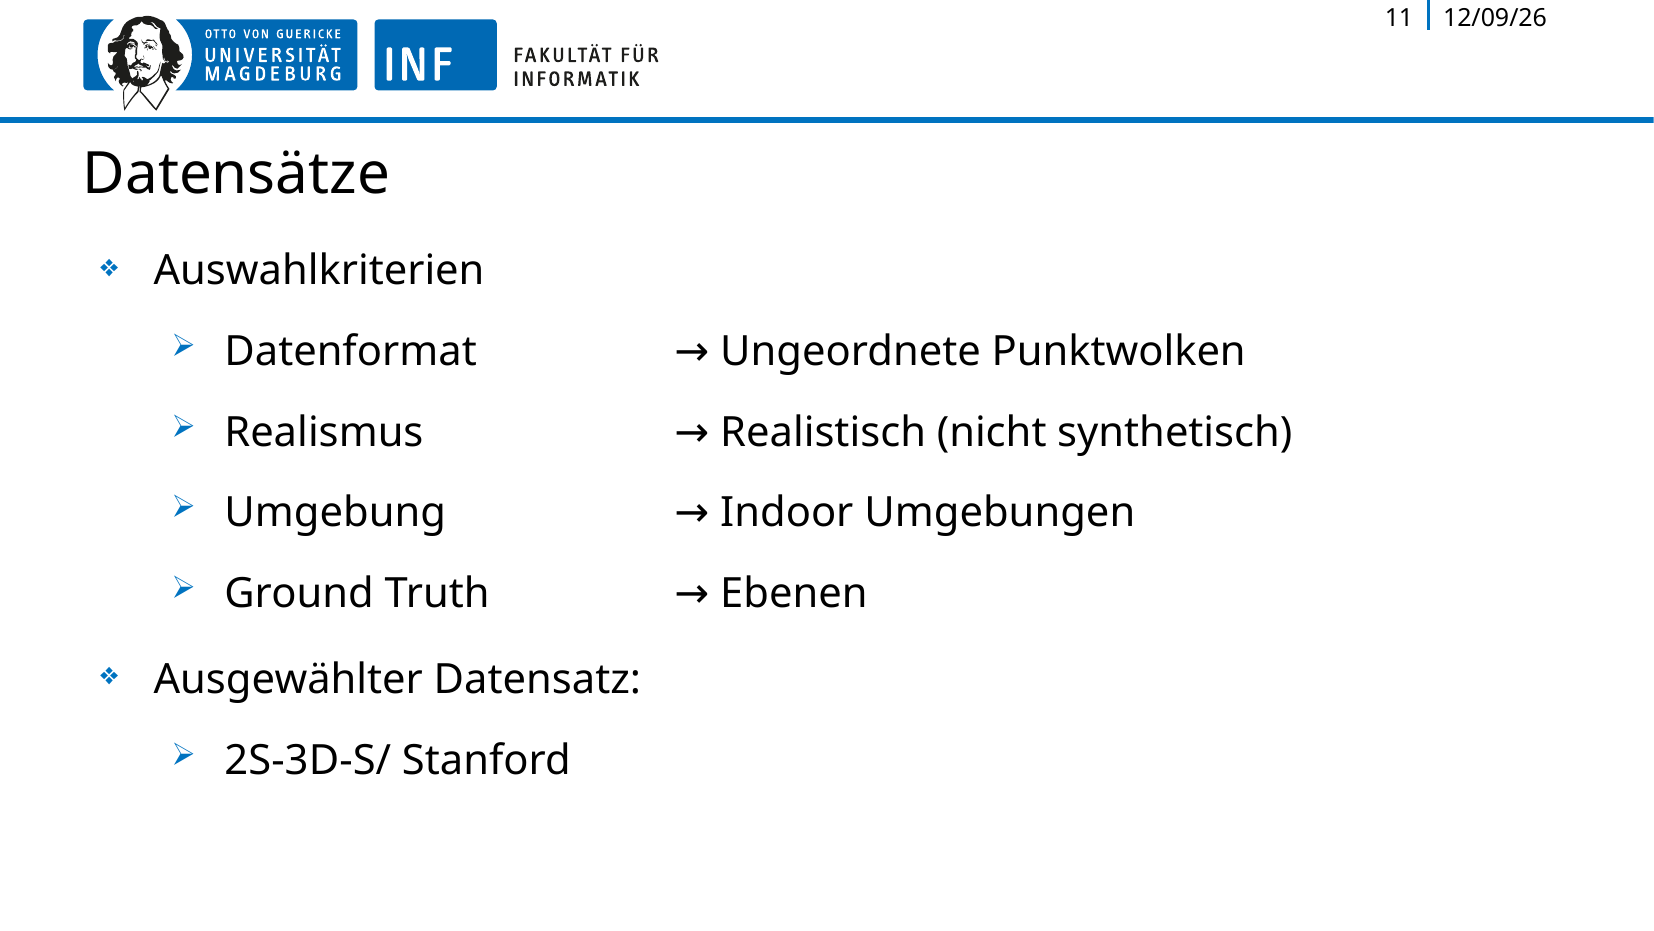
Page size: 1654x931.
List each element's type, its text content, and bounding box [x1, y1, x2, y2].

list Auswahlkriterien Datenformat → Ungeordnete Punktwolken Realismus → Realistisch (nicht synthetisch) Umgebung → Indoor Umgebungen Ground Truth → Ebenen Ausgewählter Datensatz: 2S-3D-S/ Stanford [82, 240, 1571, 916]
title Datensätze [82, 131, 1571, 211]
